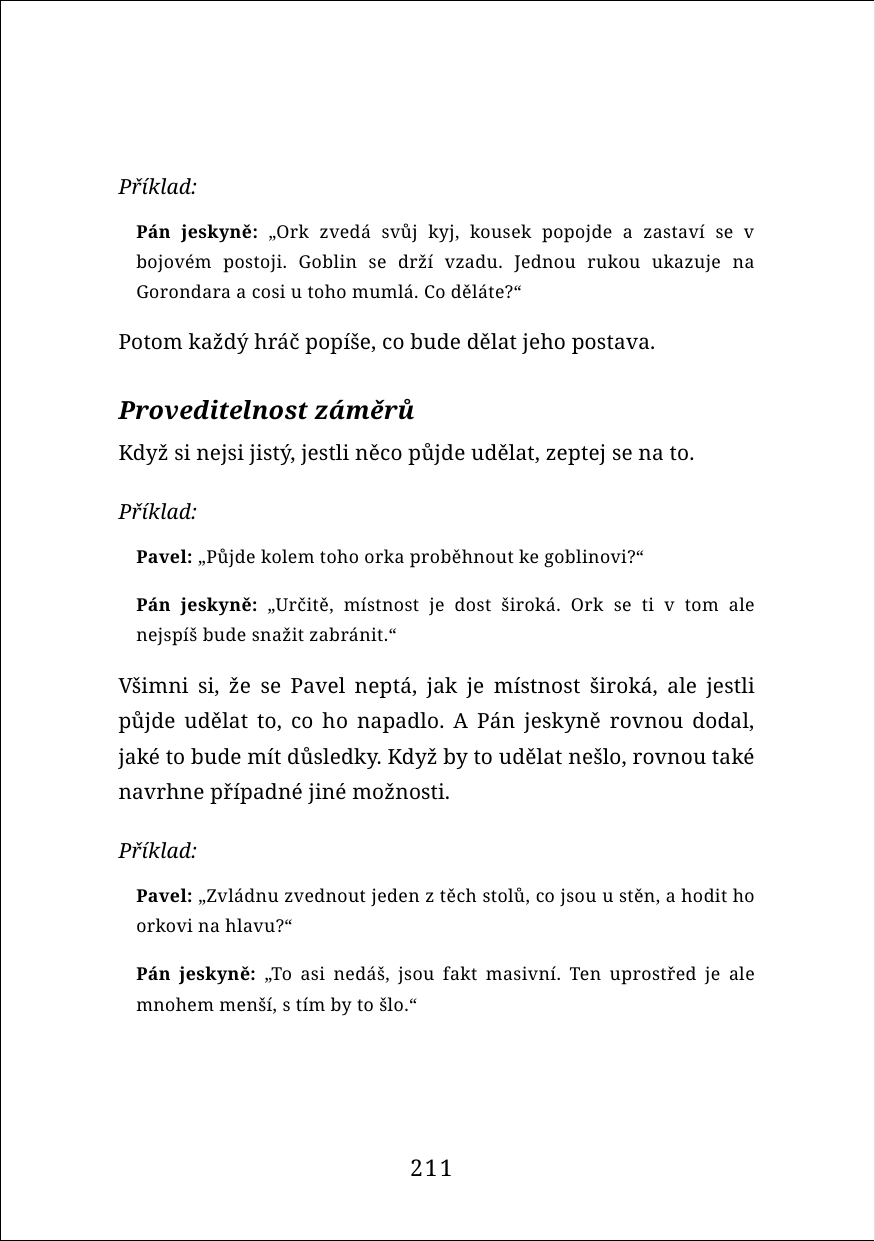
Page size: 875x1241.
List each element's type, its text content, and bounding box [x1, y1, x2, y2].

text Příklad: [118, 497, 756, 526]
text Pavel: „Půjde kolem toho orka proběhnout ke goblinovi?“ [136, 545, 756, 569]
text Pavel: „Zvládnu zvednout jeden z těch stolů, co jsou u stěn, a hodit ho orkovi na hlavu?“ [136, 884, 756, 938]
text Pán jeskyně: „Ork zvedá svůj kyj, kousek popojde a zastaví se v bojovém postoji. Goblin se drží vzadu. Jednou rukou ukazuje na Gorondara a cosi u toho mumlá. Co děláte?“ [136, 219, 756, 304]
text Pán jeskyně: „To asi nedáš, jsou fakt masivní. Ten uprostřed je ale mnohem menší, s tím by to šlo.“ [136, 962, 756, 1016]
subtitle Proveditelnost záměrů [118, 392, 756, 426]
text Příklad: [118, 836, 756, 865]
text Když si nejsi jistý, jestli něco půjde udělat, zeptej se na to. [118, 438, 756, 467]
text Pán jeskyně: „Určitě, místnost je dost široká. Ork se ti v tom ale nejspíš bude snažit zabránit.“ [136, 593, 756, 647]
text Všimni si, že se Pavel neptá, jak je místnost široká, ale jestli půjde udělat to, co ho napadlo. A Pán jeskyně rovnou dodal, jaké to bude mít důsledky. Když by to udělat nešlo, rovnou také navrhne případné jiné možnosti. [118, 671, 756, 806]
text Příklad: [118, 172, 756, 200]
text Potom každý hráč popíše, co bude dělat jeho postava. [118, 327, 756, 356]
